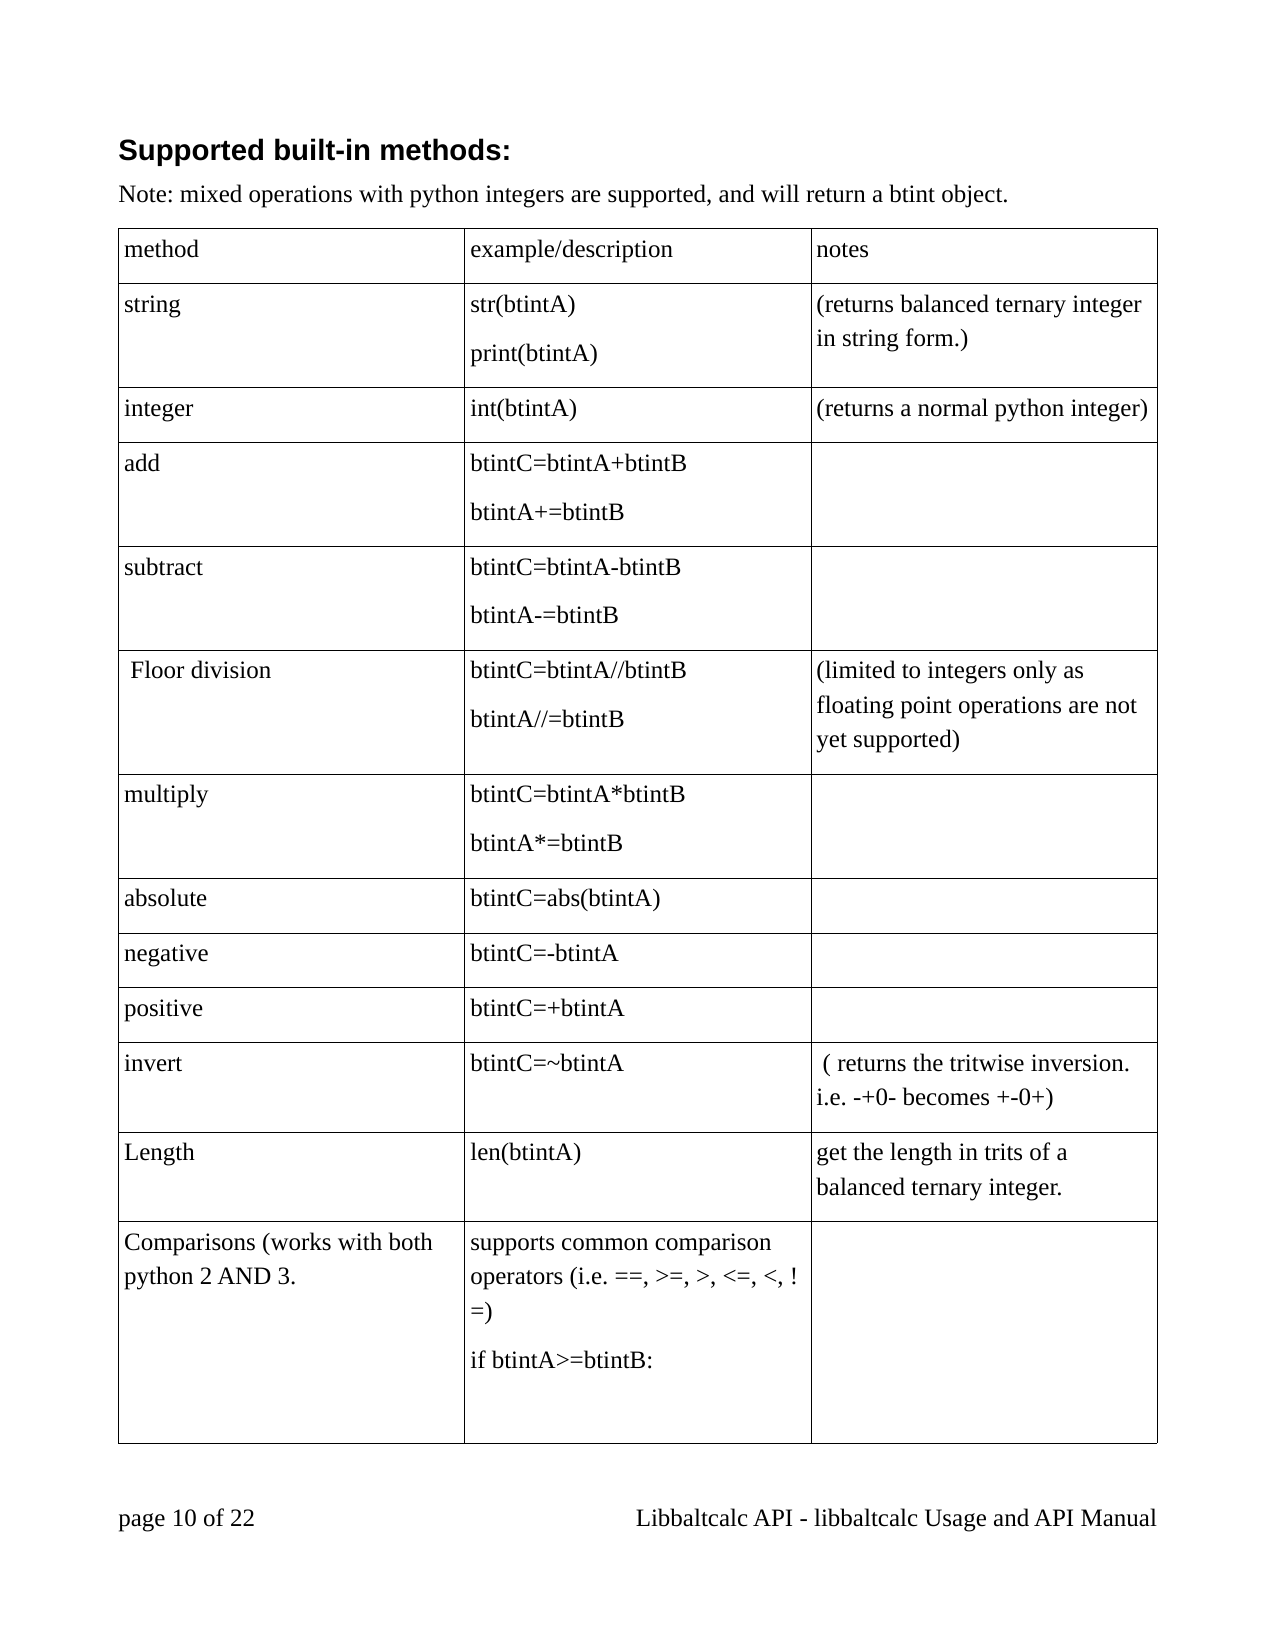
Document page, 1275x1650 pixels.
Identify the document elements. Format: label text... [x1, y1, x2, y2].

table_cell Comparisons (works with both python 2 AND 3. [119, 1222, 464, 1443]
table_header method [119, 229, 464, 283]
table_cell Length [119, 1133, 464, 1221]
table_header notes [812, 229, 1157, 283]
table_cell btintC=abs(btintA) [465, 879, 811, 932]
table_cell btintC=+btintA [465, 988, 811, 1042]
table_cell invert [119, 1043, 464, 1132]
table_cell (limited to integers only as floating point operations are not yet supported) [812, 651, 1157, 773]
table_cell (returns balanced ternary integer in string form.) [812, 284, 1157, 387]
subtitle Supported built-in methods: [118, 133, 1157, 166]
table_cell absolute [119, 879, 464, 932]
table_cell subtract [119, 547, 464, 650]
table_cell btintC=-btintA [465, 934, 811, 987]
table_cell btintC=~btintA [465, 1043, 811, 1132]
table_cell ( returns the tritwise inversion. i.e. -+0- becomes +-0+) [812, 1043, 1157, 1132]
text Note: mixed operations with python integers are supported, and will return a btint object. [118, 179, 1157, 208]
table_cell btintC=btintA//btintB btintA//=btintB [465, 651, 811, 773]
table_header example/description [465, 229, 811, 283]
table_cell int(btintA) [465, 388, 811, 442]
table_cell [812, 443, 1157, 546]
table_cell (returns a normal python integer) [812, 388, 1157, 442]
table_cell len(btintA) [465, 1133, 811, 1221]
table_cell [812, 879, 1157, 932]
table_cell string [119, 284, 464, 387]
table_cell [812, 547, 1157, 650]
table_cell negative [119, 934, 464, 987]
table_cell [812, 988, 1157, 1042]
table_cell btintC=btintA+btintB btintA+=btintB [465, 443, 811, 546]
table_cell multiply [119, 775, 464, 877]
table_cell [812, 934, 1157, 987]
table_cell get the length in trits of a balanced ternary integer. [812, 1133, 1157, 1221]
table_cell positive [119, 988, 464, 1042]
table_cell Floor division [119, 651, 464, 773]
table_cell str(btintA) print(btintA) [465, 284, 811, 387]
table_cell supports common comparison operators (i.e. ==, >=, >, <=, <, !=) if btintA>=btintB: [465, 1222, 811, 1443]
table_cell integer [119, 388, 464, 442]
table_cell btintC=btintA-btintB btintA-=btintB [465, 547, 811, 650]
table_cell [812, 1222, 1157, 1443]
table_cell [812, 775, 1157, 877]
table_cell btintC=btintA*btintB btintA*=btintB [465, 775, 811, 877]
table_cell add [119, 443, 464, 546]
